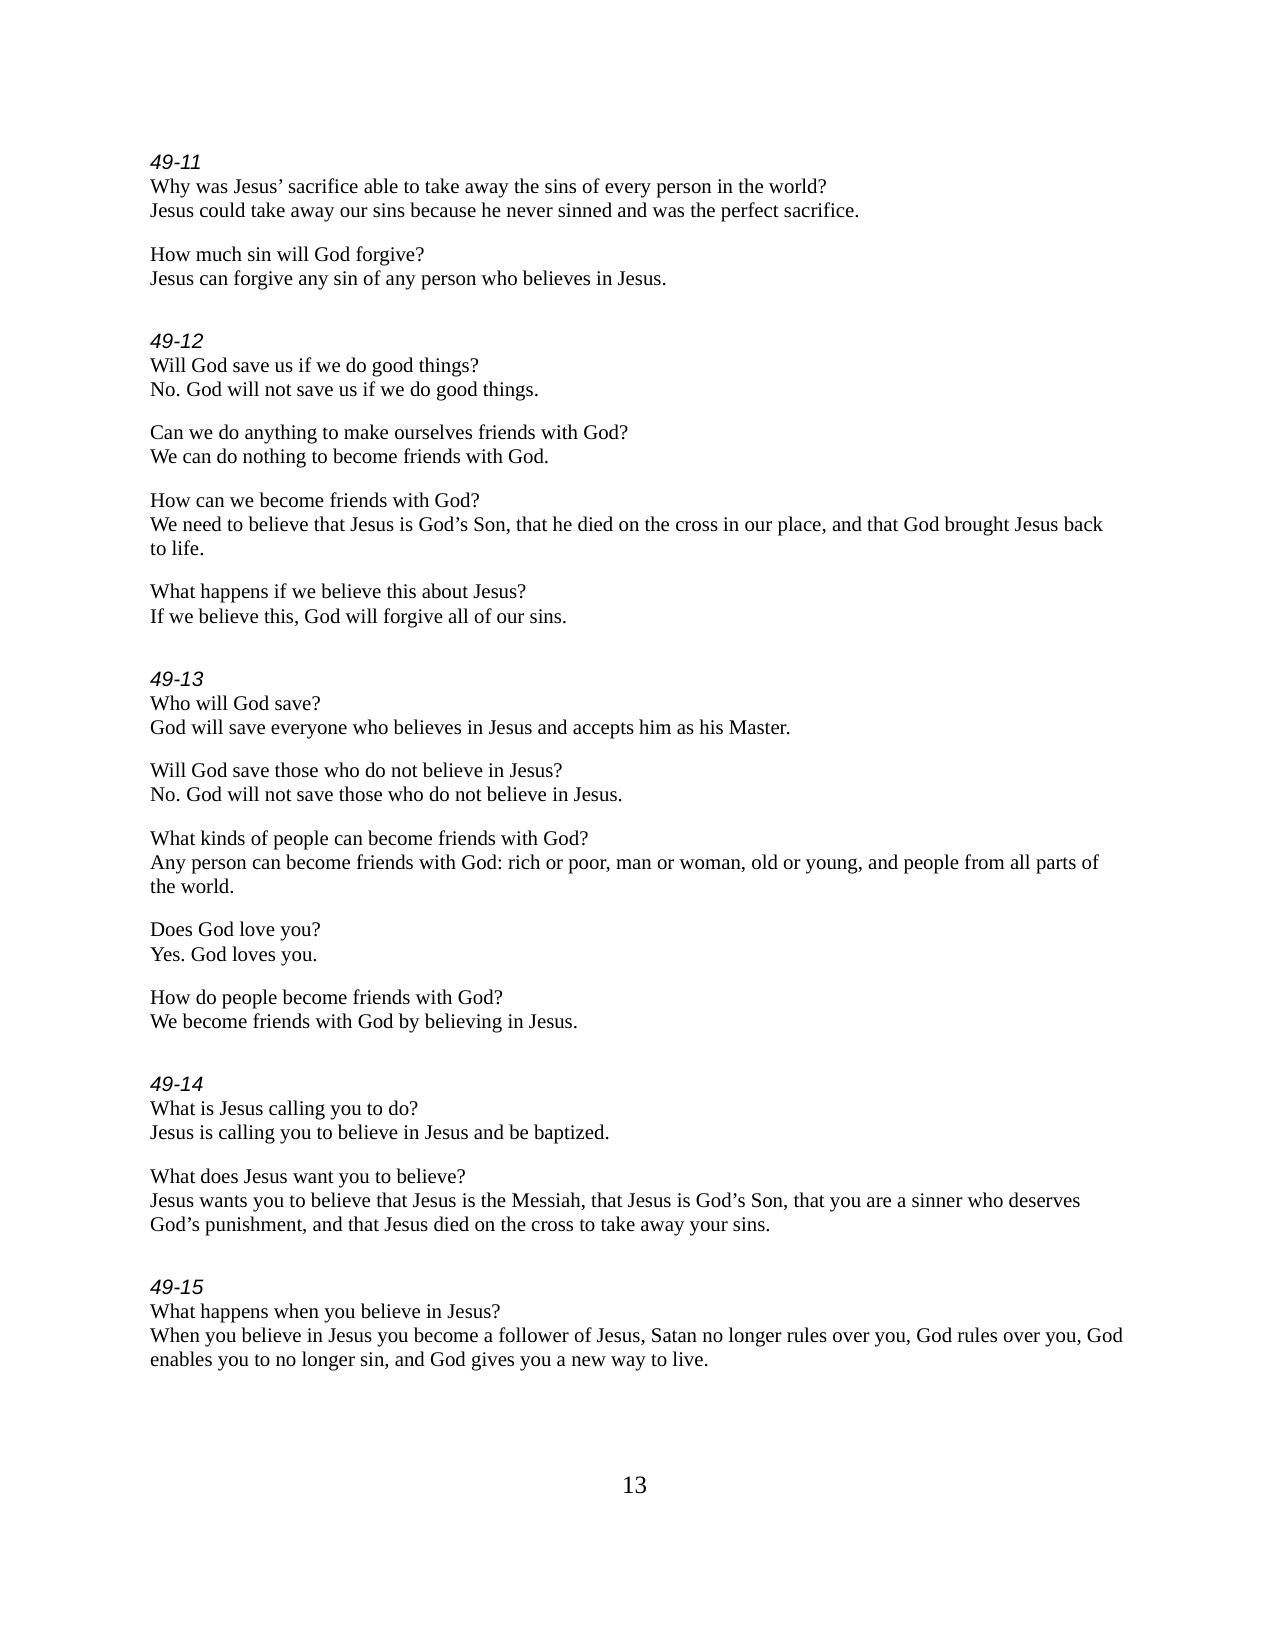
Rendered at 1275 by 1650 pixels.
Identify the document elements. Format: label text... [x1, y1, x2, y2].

subtitle 49-14 [150, 1072, 1125, 1096]
text What happens if we believe this about Jesus? If we believe this, God will forgive all of our sins. [150, 579, 1125, 628]
text What is Jesus calling you to do? Jesus is calling you to believe in Jesus and be baptized. [150, 1096, 1125, 1144]
subtitle 49-12 [150, 329, 1125, 353]
text Will God save us if we do good things? No. God will not save us if we do good things. [150, 353, 1125, 401]
text Why was Jesus’ sacrifice able to take away the sins of every person in the world? Jesus could take away our sins because he never sinned and was the perfect sacrifice. [150, 174, 1125, 222]
subtitle 49-11 [150, 150, 1125, 174]
subtitle 49-15 [150, 1275, 1125, 1299]
text What happens when you believe in Jesus? When you believe in Jesus you become a follower of Jesus, Satan no longer rules over you, God rules over you, God enables you to no longer sin, and God gives you a new way to live. [150, 1299, 1125, 1371]
text What does Jesus want you to believe? Jesus wants you to believe that Jesus is the Messiah, that Jesus is God’s Son, that you are a sinner who deserves God’s punishment, and that Jesus died on the cross to take away your sins. [150, 1164, 1125, 1236]
text Who will God save? God will save everyone who believes in Jesus and accepts him as his Master. [150, 691, 1125, 739]
text Can we do anything to make ourselves friends with God? We can do nothing to become friends with God. [150, 420, 1125, 468]
text Does God love you? Yes. God loves you. [150, 917, 1125, 966]
subtitle 49-13 [150, 667, 1125, 691]
text How can we become friends with God? We need to believe that Jesus is God’s Son, that he died on the cross in our place, and that God brought Jesus back to life. [150, 488, 1125, 560]
text What kinds of people can become friends with God? Any person can become friends with God: rich or poor, man or woman, old or young, and people from all parts of the world. [150, 826, 1125, 898]
text How do people become friends with God? We become friends with God by believing in Jesus. [150, 985, 1125, 1033]
text How much sin will God forgive? Jesus can forgive any sin of any person who believes in Jesus. [150, 242, 1125, 290]
text Will God save those who do not believe in Jesus? No. God will not save those who do not believe in Jesus. [150, 758, 1125, 806]
